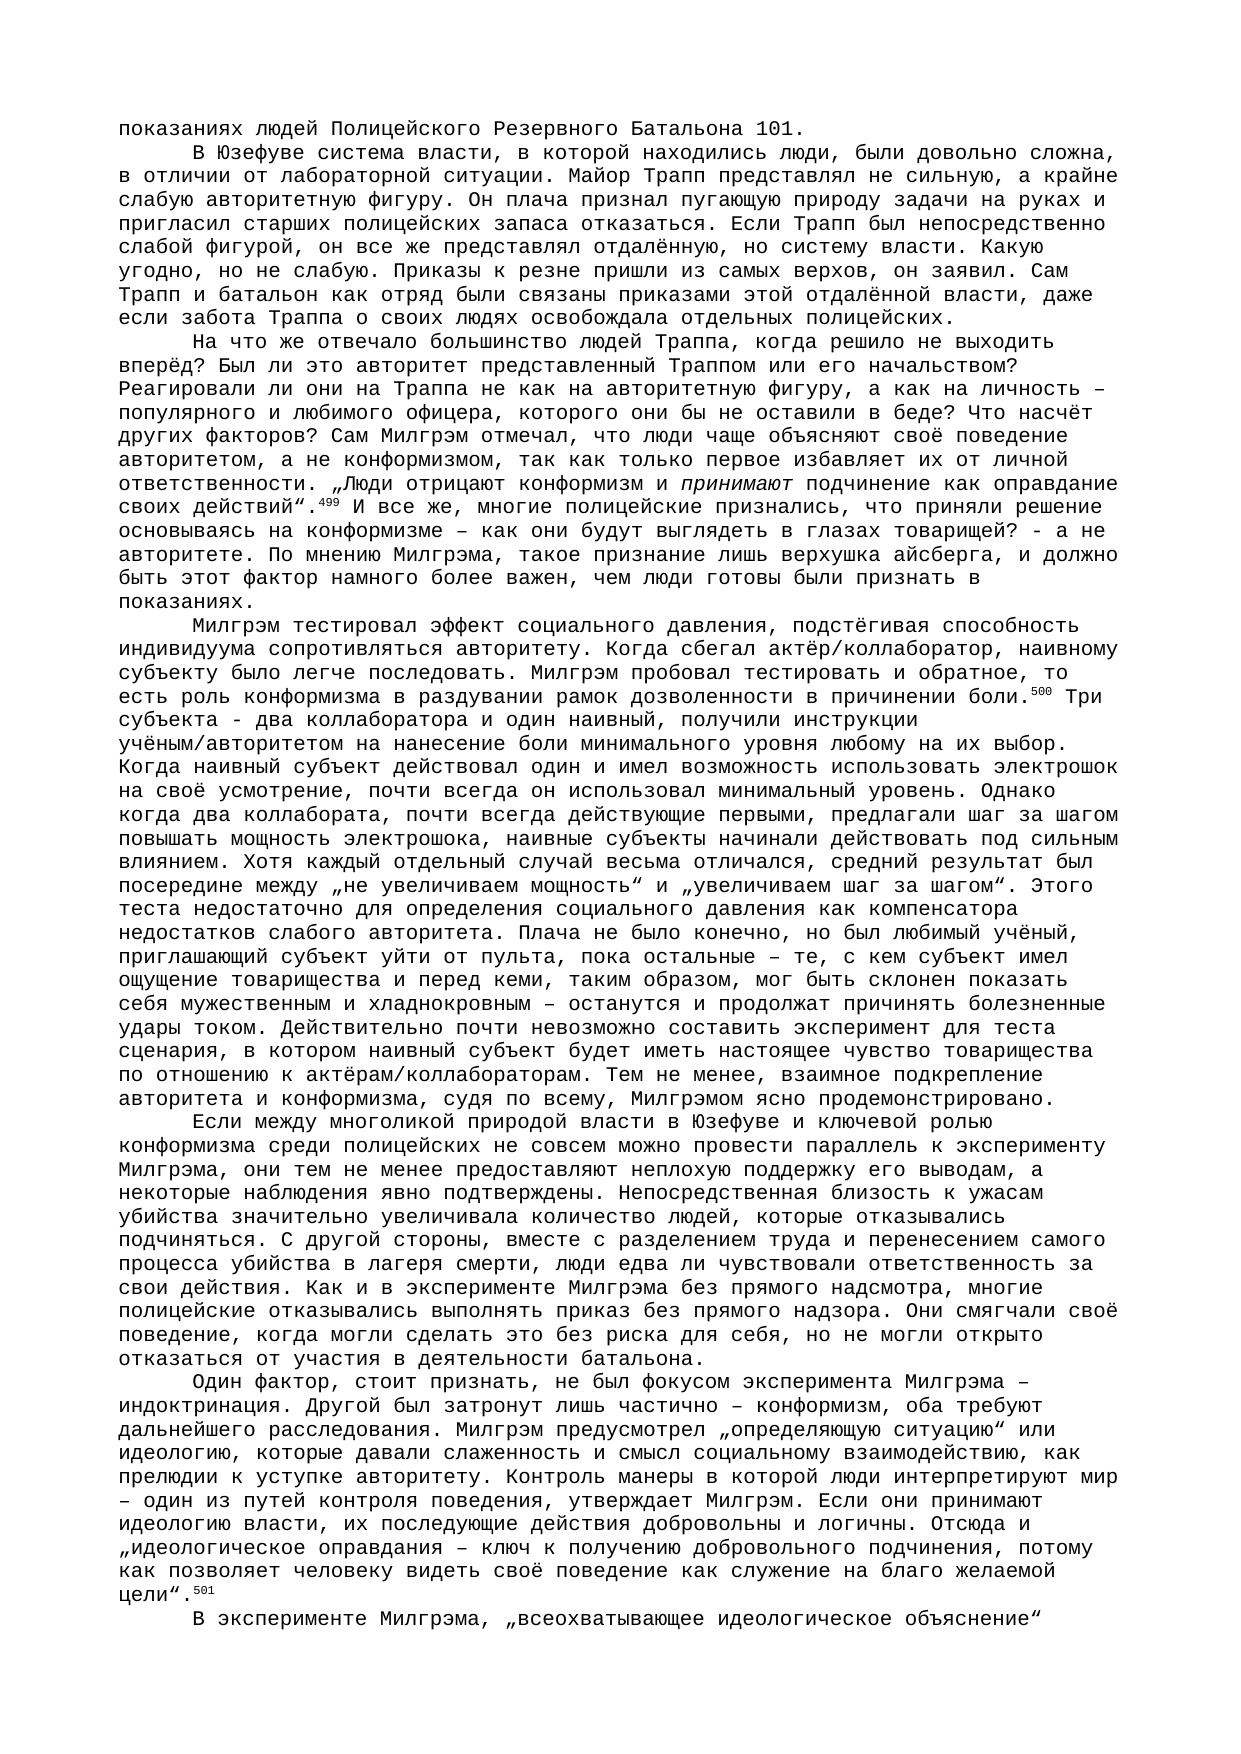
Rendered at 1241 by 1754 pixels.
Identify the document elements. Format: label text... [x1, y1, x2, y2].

text В Юзефуве система власти, в которой находились люди, были довольно сложна, в отличии от лабораторной ситуации. Майор Трапп представлял не сильную, а крайне слабую авторитетную фигуру. Он плача признал пугающую природу задачи на руках и пригласил старших полицейских запаса отказаться. Если Трапп был непосредственно слабой фигурой, он все же представлял отдалённую, но систему власти. Какую угодно, но не слабую. Приказы к резне пришли из самых верхов, он заявил. Сам Трапп и батальон как отряд были связаны приказами этой отдалённой власти, даже если забота Траппа о своих людях освобождала отдельных полицейских. [118, 142, 1122, 331]
text На что же отвечало большинство людей Траппа, когда решило не выходить вперёд? Был ли это авторитет представленный Траппом или его начальством? Реагировали ли они на Траппа не как на авторитетную фигуру, а как на личность – популярного и любимого офицера, которого они бы не оставили в беде? Что насчёт других факторов? Сам Милгрэм отмечал, что люди чаще объясняют своё поведение авторитетом, а не конформизмом, так как только первое избавляет их от личной ответственности. „Люди отрицают конформизм и принимают подчинение как оправдание своих действий“. И все же, многие полицейские признались, что приняли решение основываясь на конформизме – как они будут выглядеть в глазах товарищей? - а не авторитете. По мнению Милгрэма, такое признание лишь верхушка айсберга, и должно быть этот фактор намного более важен, чем люди готовы были признать в показаниях. [118, 331, 1122, 615]
text В эксперименте Милгрэма, „всеохватывающее идеологическое объяснение“ [118, 1608, 1122, 1631]
text Если между многоликой природой власти в Юзефуве и ключевой ролью конформизма среди полицейских не совсем можно провести параллель к эксперименту Милгрэма, они тем не менее предоставляют неплохую поддержку его выводам, а некоторые наблюдения явно подтверждены. Непосредственная близость к ужасам убийства значительно увеличивала количество людей, которые отказывались подчиняться. С другой стороны, вместе с разделением труда и перенесением самого процесса убийства в лагеря смерти, люди едва ли чувствовали ответственность за свои действия. Как и в эксперименте Милгрэма без прямого надсмотра, многие полицейские отказывались выполнять приказ без прямого надзора. Они смягчали своё поведение, когда могли сделать это без риска для себя, но не могли открыто отказаться от участия в деятельности батальона. [118, 1111, 1122, 1371]
text Один фактор, стоит признать, не был фокусом эксперимента Милгрэма – индоктринация. Другой был затронут лишь частично – конформизм, оба требуют дальнейшего расследования. Милгрэм предусмотрел „определяющую ситуацию“ или идеологию, которые давали слаженность и смысл социальному взаимодействию, как прелюдии к уступке авторитету. Контроль манеры в которой люди интерпретируют мир – один из путей контроля поведения, утверждает Милгрэм. Если они принимают идеологию власти, их последующие действия добровольны и логичны. Отсюда и „идеологическое оправдания – ключ к получению добровольного подчинения, потому как позволяет человеку видеть своё поведение как служение на благо желаемой цели“. [118, 1371, 1122, 1608]
text Милгрэм тестировал эффект социального давления, подстёгивая способность индивидуума сопротивляться авторитету. Когда сбегал актёр/коллаборатор, наивному субъекту было легче последовать. Милгрэм пробовал тестировать и обратное, то есть роль конформизма в раздувании рамок дозволенности в причинении боли. Три субъекта - два коллаборатора и один наивный, получили инструкции учёным/авторитетом на нанесение боли минимального уровня любому на их выбор. Когда наивный субъект действовал один и имел возможность использовать электрошок на своё усмотрение, почти всегда он использовал минимальный уровень. Однако когда два коллабората, почти всегда действующие первыми, предлагали шаг за шагом повышать мощность электрошока, наивные субъекты начинали действовать под сильным влиянием. Хотя каждый отдельный случай весьма отличался, средний результат был посередине между „не увеличиваем мощность“ и „увеличиваем шаг за шагом“. Этого теста недостаточно для определения социального давления как компенсатора недостатков слабого авторитета. Плача не было конечно, но был любимый учёный, приглашающий субъект уйти от пульта, пока остальные – те, с кем субъект имел ощущение товарищества и перед кеми, таким образом, мог быть склонен показать себя мужественным и хладнокровным – останутся и продолжат причинять болезненные удары током. Действительно почти невозможно составить эксперимент для теста сценария, в котором наивный субъект будет иметь настоящее чувство товарищества по отношению к актёрам/коллабораторам. Тем не менее, взаимное подкрепление авторитета и конформизма, судя по всему, Милгрэмом ясно продемонстрировано. [118, 615, 1122, 1111]
text показаниях людей Полицейского Резервного Батальона 101. [118, 118, 1122, 142]
